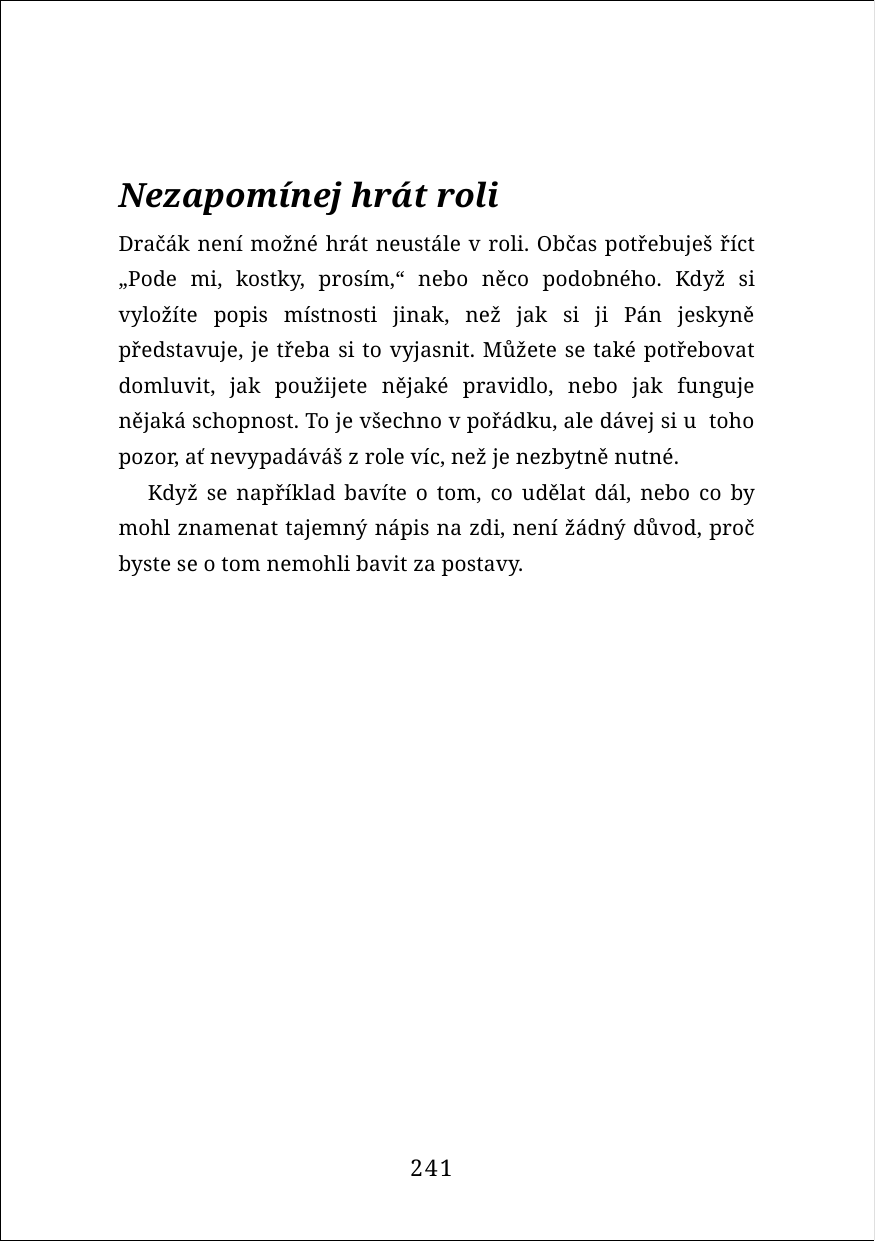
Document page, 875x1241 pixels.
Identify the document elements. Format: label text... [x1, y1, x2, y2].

text Dračák není možné hrát neustále v roli. Občas potřebuješ říct „Pode mi, kostky, prosím,“ nebo něco podobného. Když si vyložíte popis místnosti jinak, než jak si ji Pán jeskyně představuje, je třeba si to vyjasnit. Můžete se také potřebovat domluvit, jak použijete nějaké pravidlo, nebo jak funguje nějaká schopnost. To je všechno v pořádku, ale dávej si u toho pozor, ať nevypadáváš z role víc, než je nezbytně nutné. Když se například bavíte o tom, co udělat dál, nebo co by mohl znamenat tajemný nápis na zdi, není žádný důvod, proč byste se o tom nemohli bavit za postavy. [118, 229, 756, 577]
subtitle Nezapomínej hrát roli [118, 172, 756, 217]
